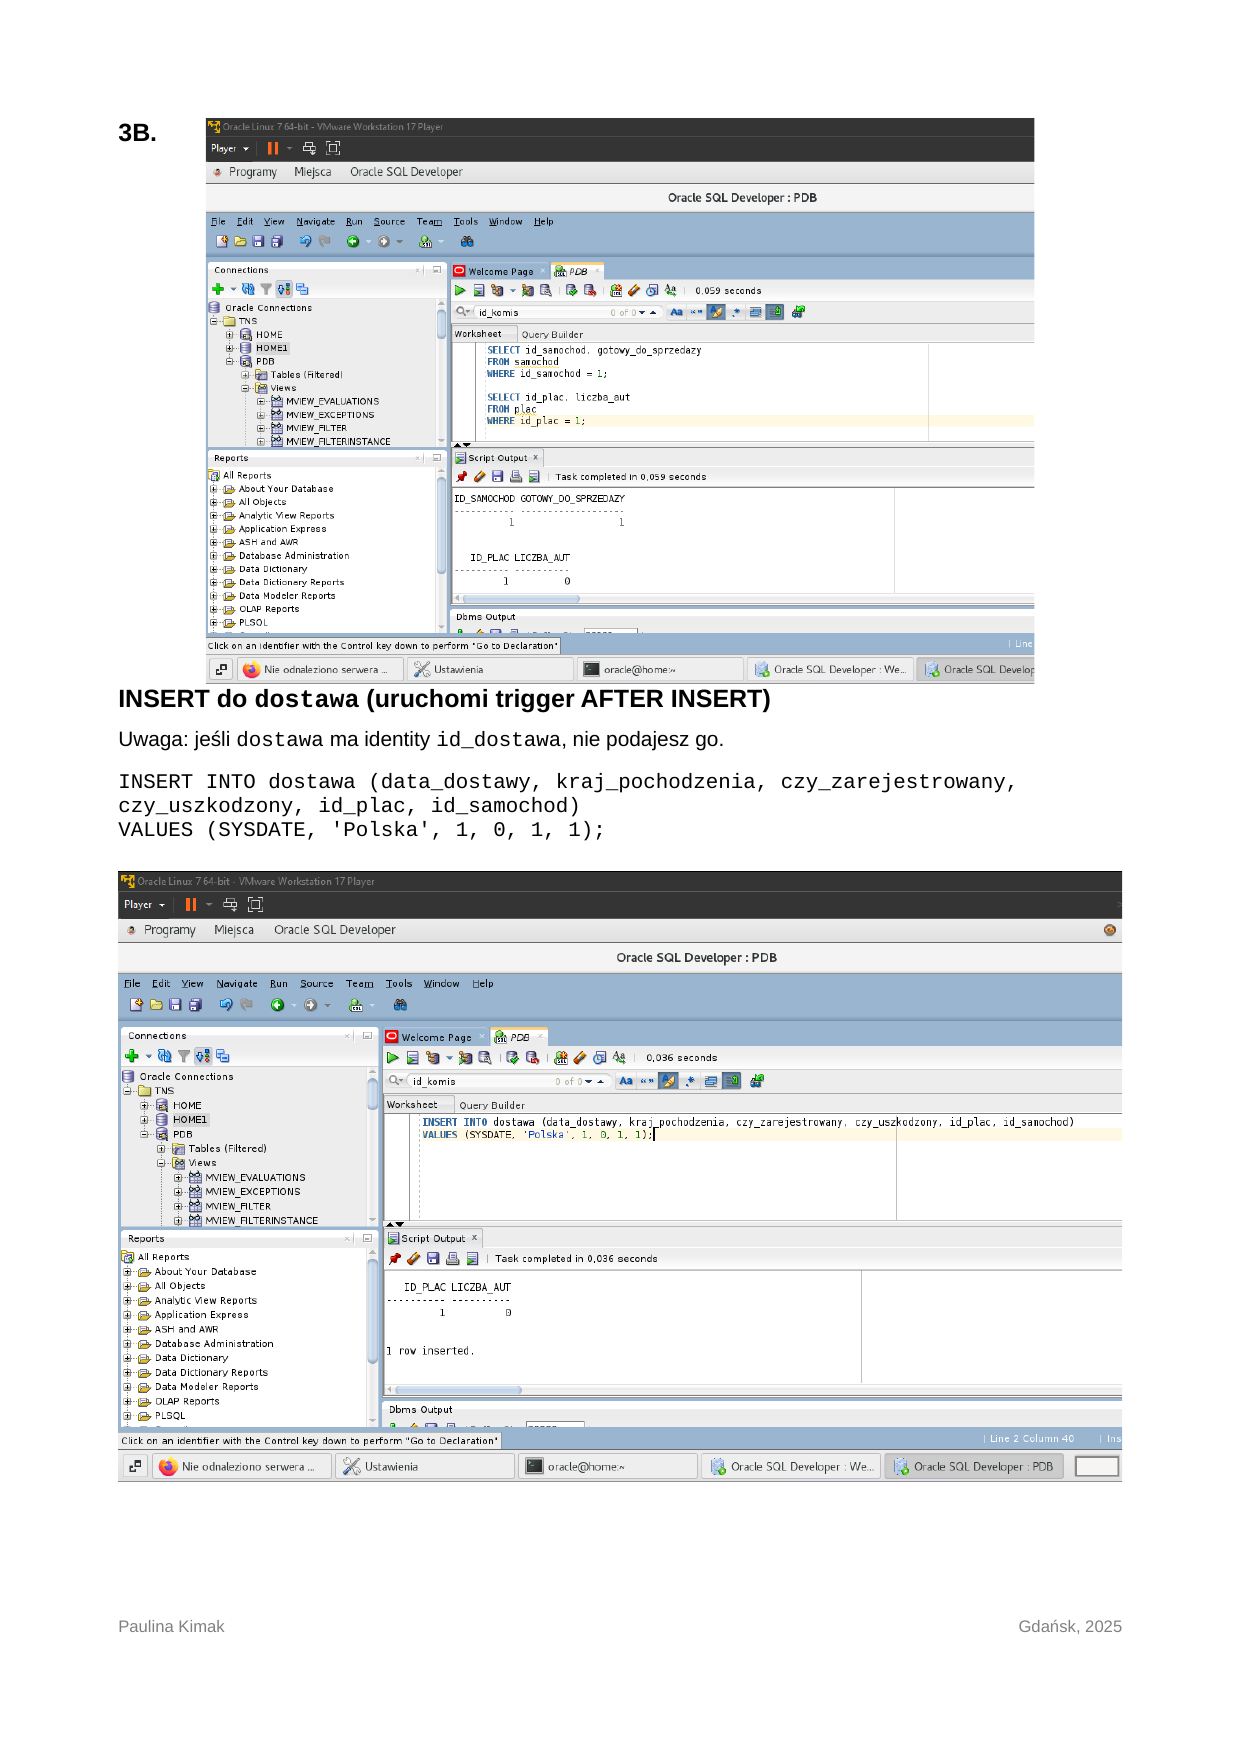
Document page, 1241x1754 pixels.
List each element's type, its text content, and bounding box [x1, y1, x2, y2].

text Uwaga: jeśli dostawa ma identity id_dostawa, nie podajesz go. [118, 727, 1122, 753]
text VALUES (SYSDATE, 'Polska', 1, 0, 1, 1); [118, 819, 1122, 842]
text INSERT INTO dostawa (data_dostawy, kraj_pochodzenia, czy_zarejestrowany, czy_uszkodzony, id_plac, id_samochod) [118, 771, 1122, 819]
picture [205, 118, 1035, 684]
subtitle 3B. INSERT do dostawa (uruchomi trigger AFTER INSERT) [118, 684, 1122, 714]
picture [118, 871, 1123, 1482]
